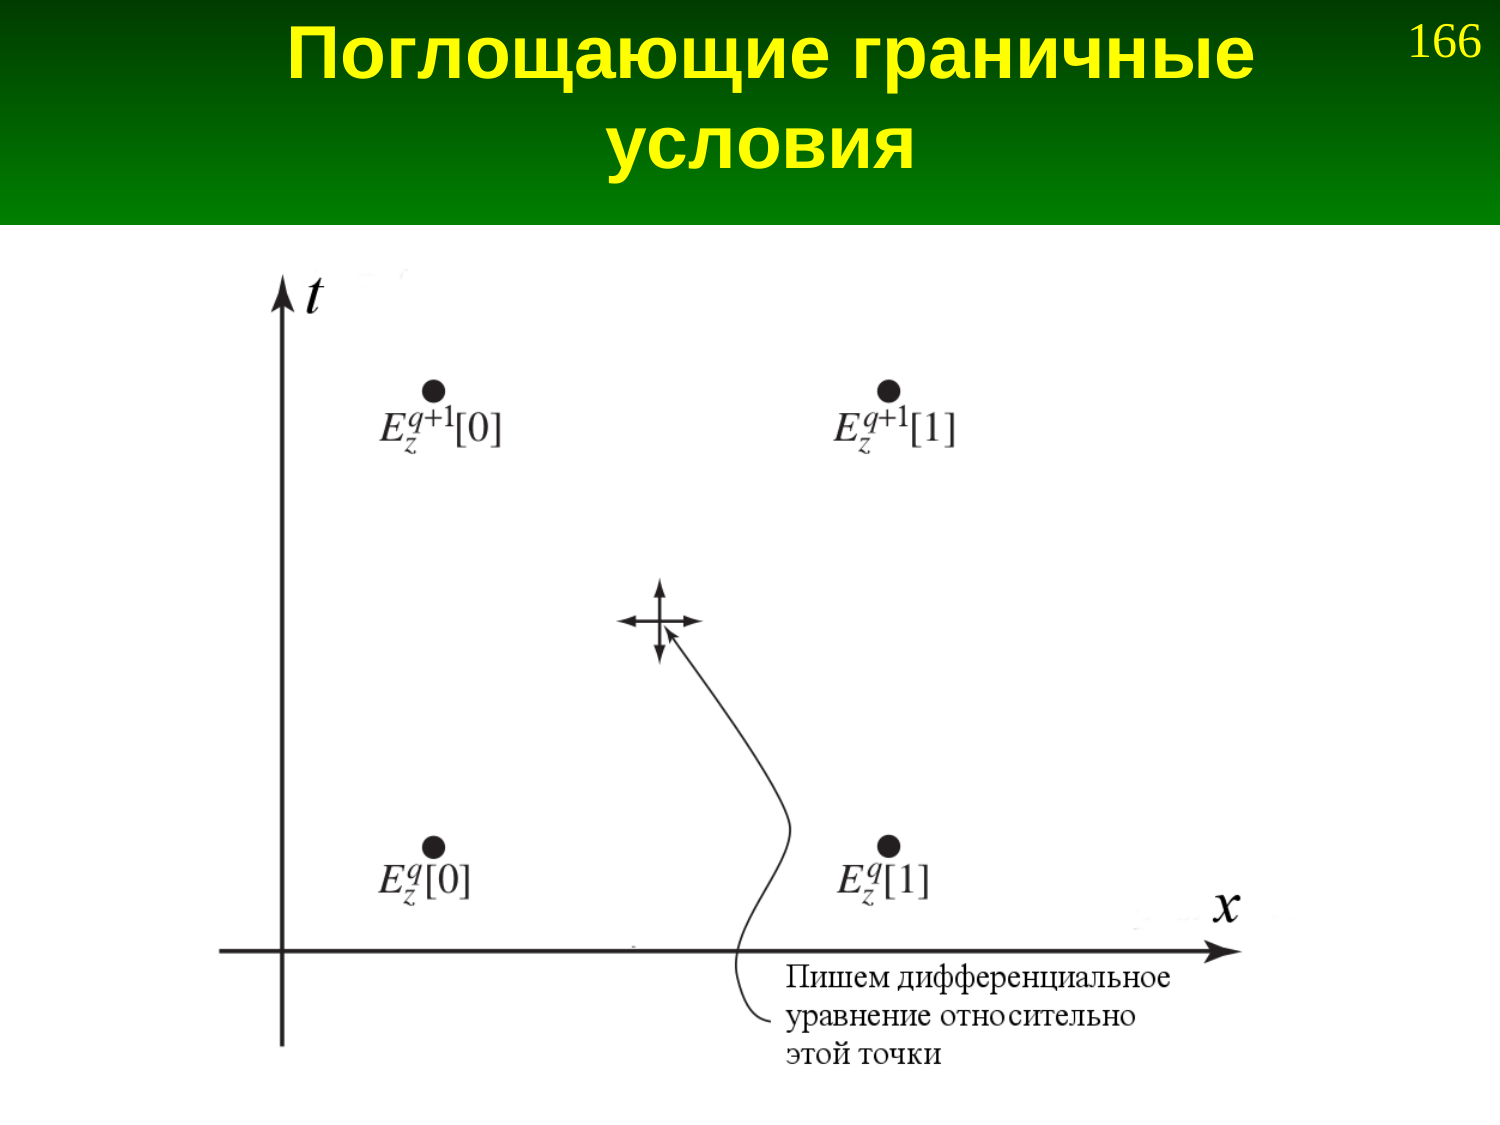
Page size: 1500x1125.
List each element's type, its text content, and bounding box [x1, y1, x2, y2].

title Поглощающие граничные условия [123, 0, 1399, 192]
picture [208, 255, 1292, 1100]
